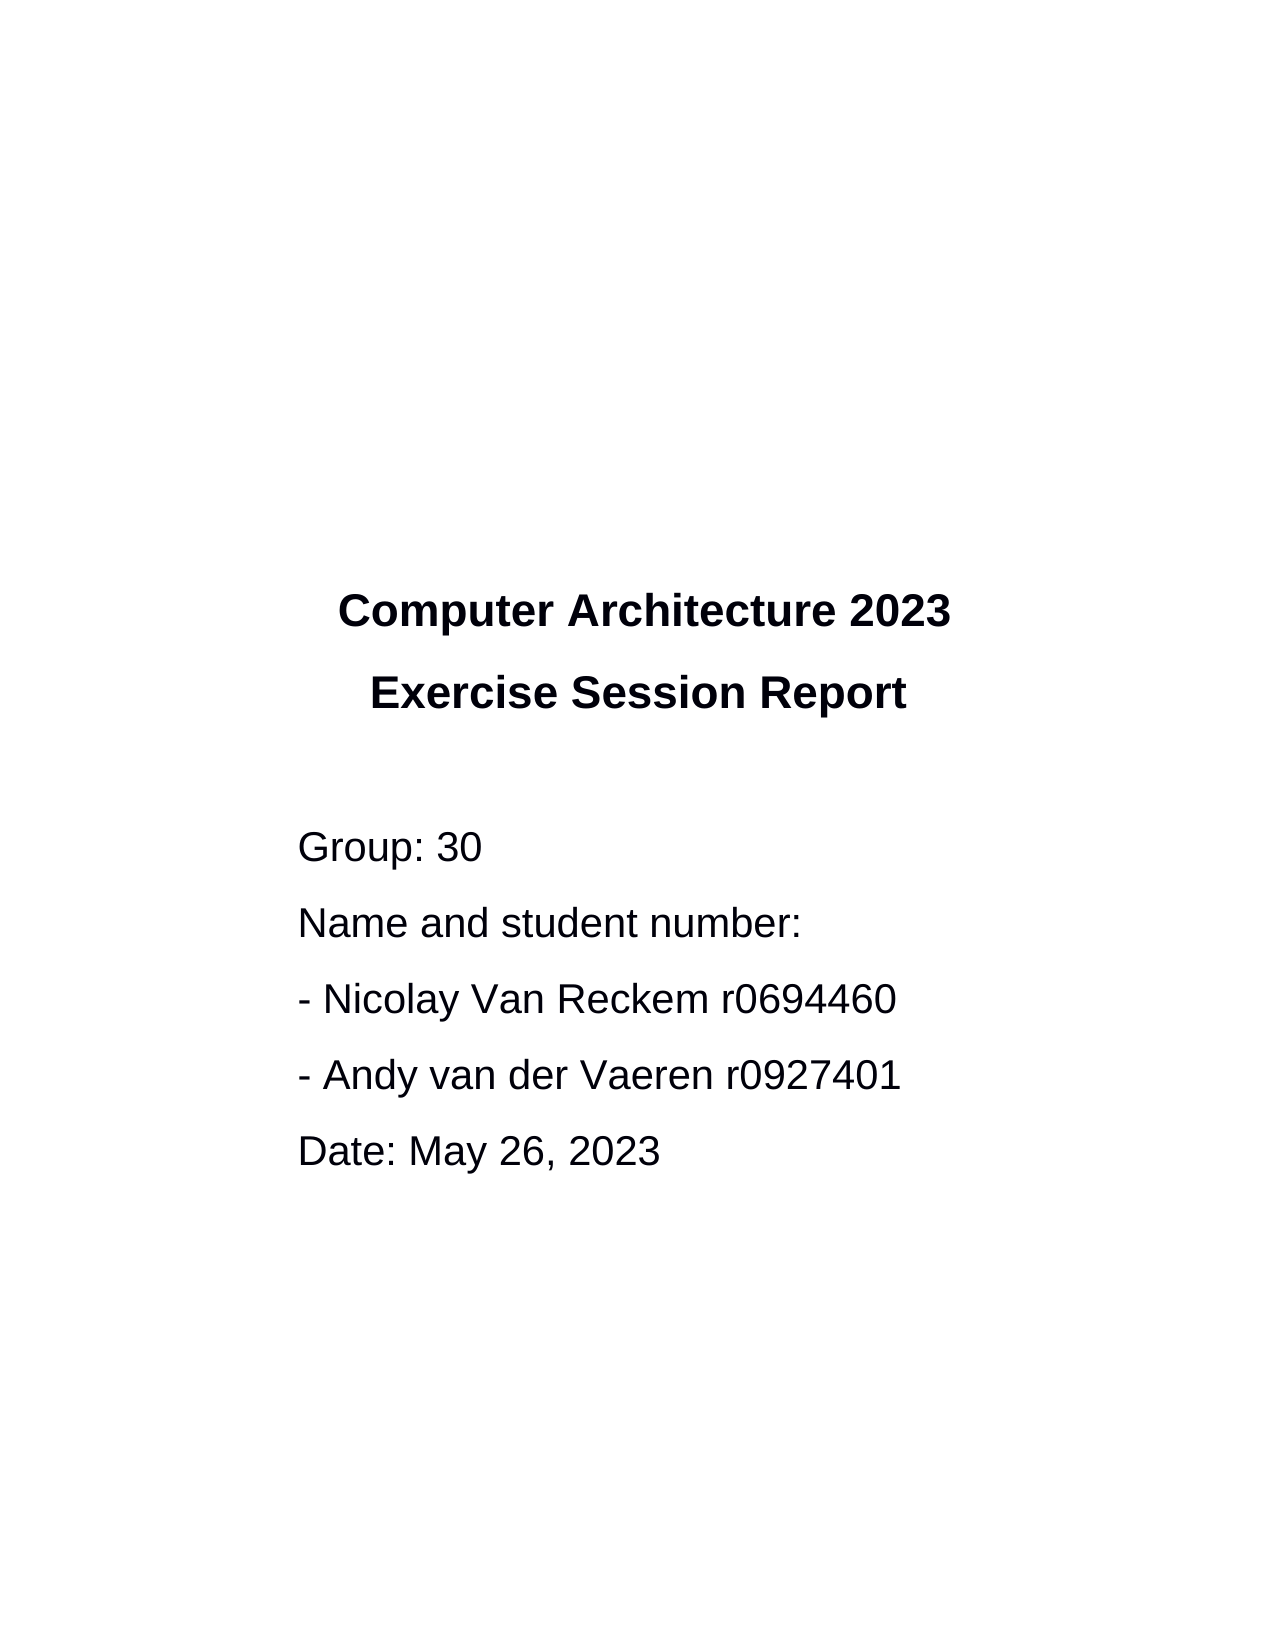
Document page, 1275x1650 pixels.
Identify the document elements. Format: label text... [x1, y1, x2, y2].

text - Nicolay Van Reckem r0694460 [297, 974, 1156, 1022]
text Group: 30 [297, 823, 1156, 871]
text Name and student number: [297, 898, 1156, 946]
text Date: May 26, 2023 [297, 1126, 1156, 1174]
text - Andy van der Vaeren r0927401 [297, 1050, 1156, 1098]
text Computer Architecture 2023 [120, 584, 1156, 637]
text Exercise Session Report [120, 665, 1156, 718]
